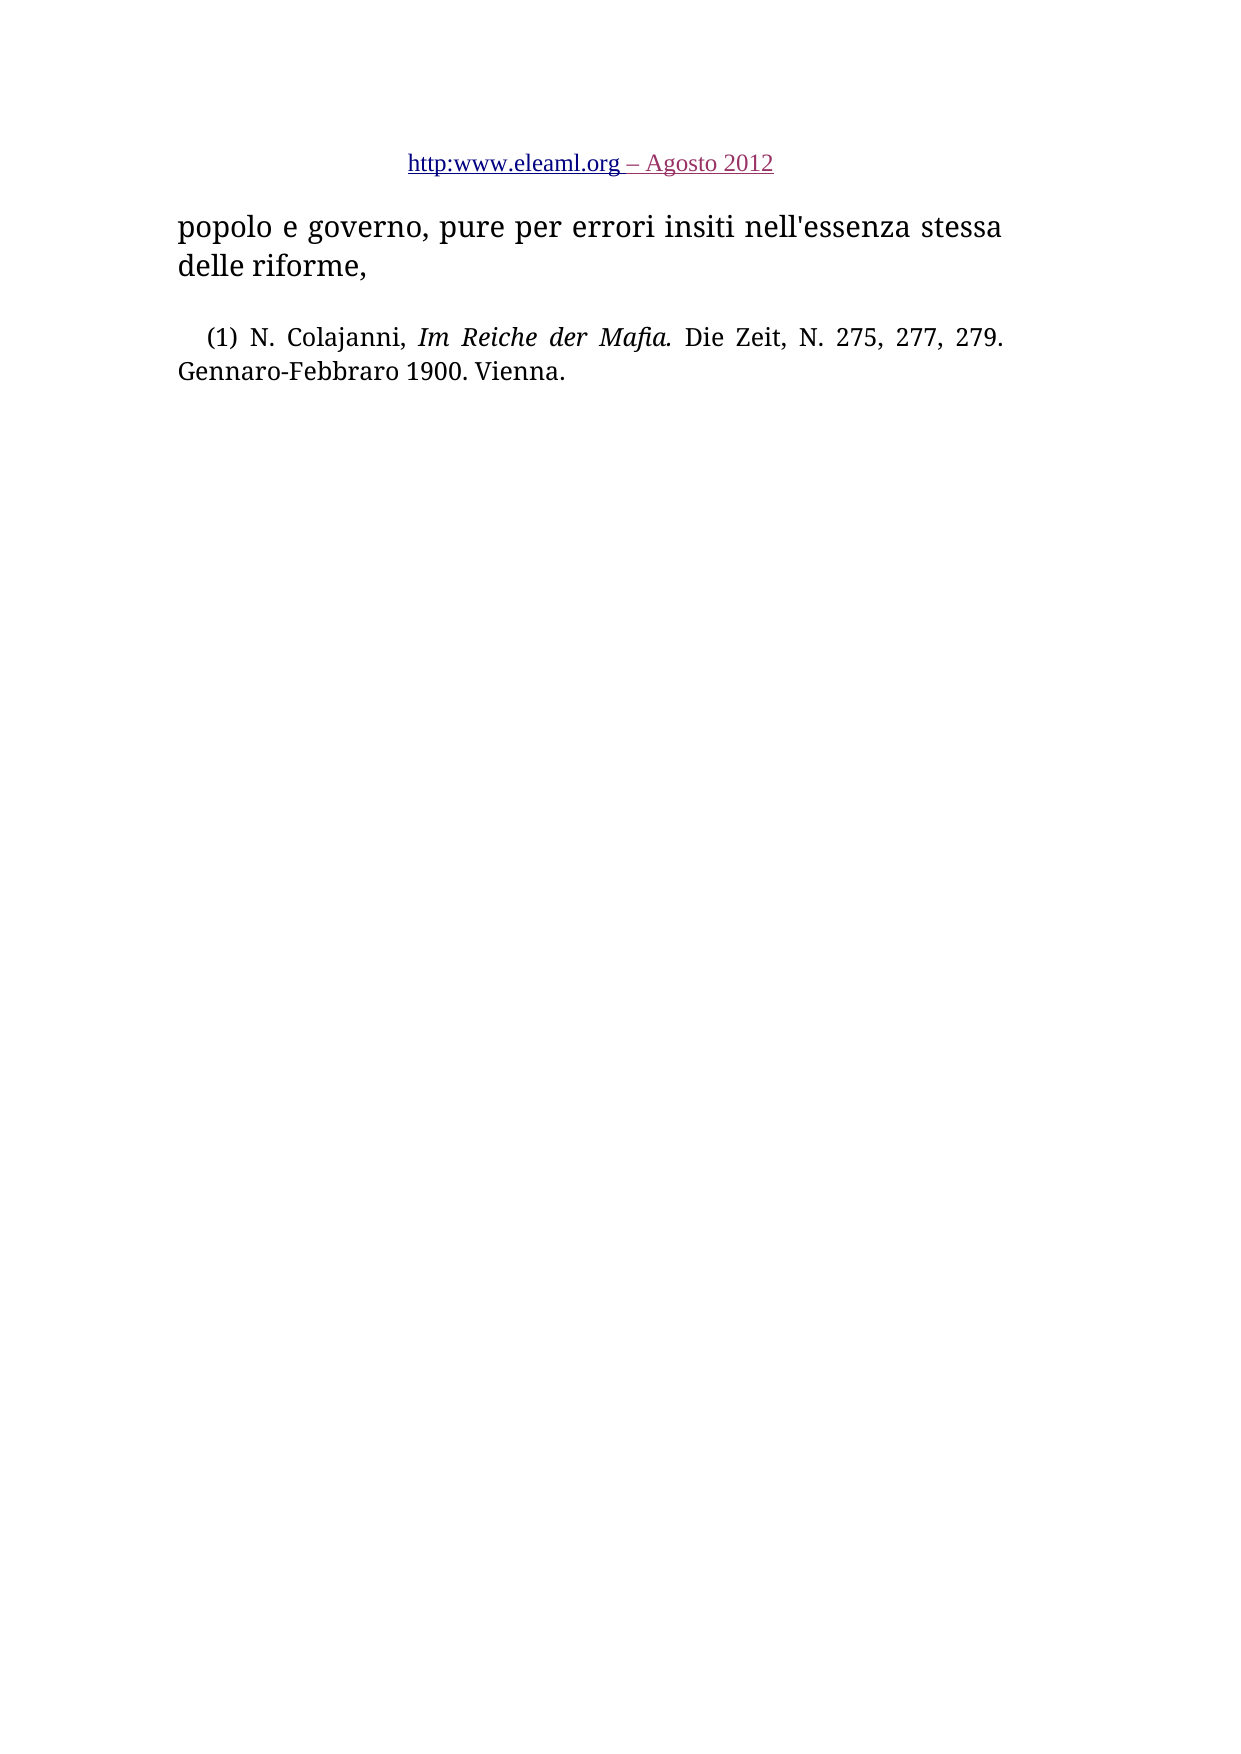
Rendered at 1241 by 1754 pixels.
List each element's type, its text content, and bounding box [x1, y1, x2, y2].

text popolo e governo, pure per errori insiti nell'essenza stessa delle riforme, [177, 206, 1004, 285]
text (1) N. Colajanni, Im Reiche der Mafia. Die Zeit, N. 275, 277, 279. Gennaro-Febbraro 1900. Vienna. [177, 319, 1004, 387]
